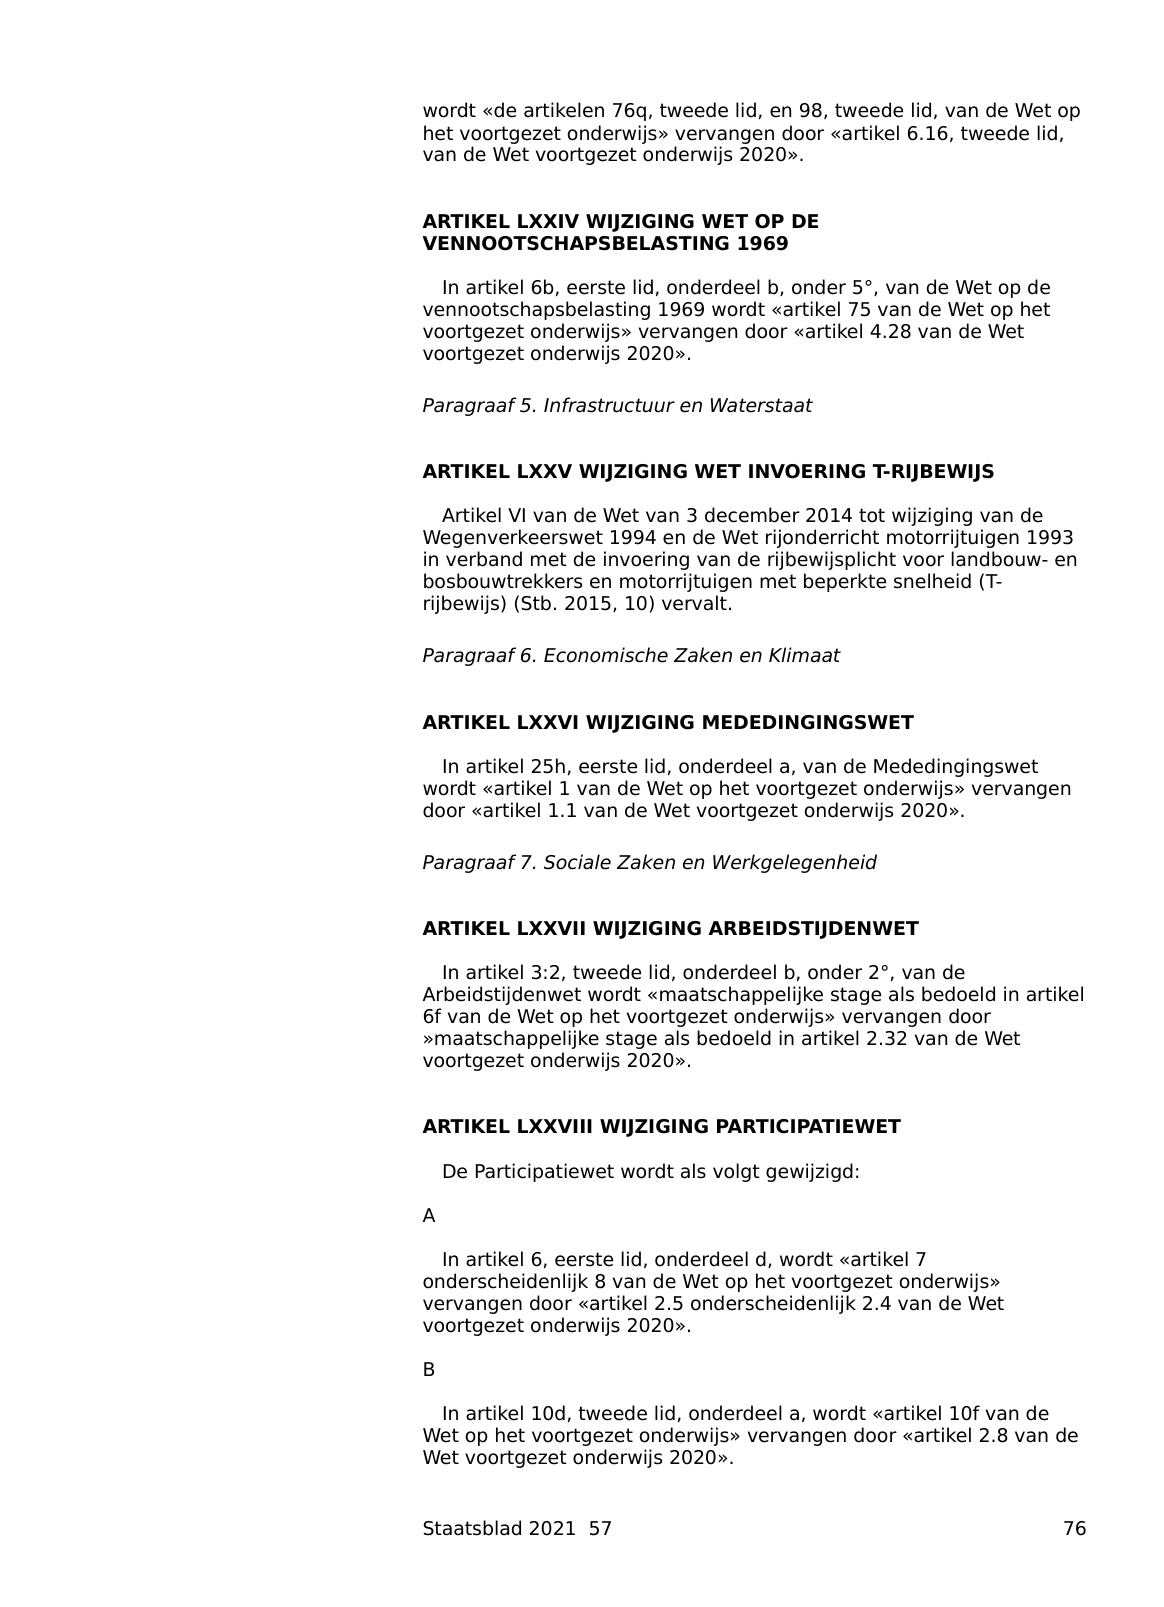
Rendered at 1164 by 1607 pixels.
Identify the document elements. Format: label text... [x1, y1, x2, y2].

text In artikel 6b, eerste lid, onderdeel b, onder 5°, van de Wet op de vennootschapsbelasting 1969 wordt «artikel 75 van de Wet op het voortgezet onderwijs» vervangen door «artikel 4.28 van de Wet voortgezet onderwijs 2020». [422, 277, 1087, 365]
text In artikel 10d, tweede lid, onderdeel a, wordt «artikel 10f van de Wet op het voortgezet onderwijs» vervangen door «artikel 2.8 van de Wet voortgezet onderwijs 2020». [422, 1403, 1087, 1469]
subtitle ARTIKEL LXXV WIJZIGING WET INVOERING T-RIJBEWIJS [422, 461, 1087, 483]
text wordt «de artikelen 76q, tweede lid, en 98, tweede lid, van de Wet op het voortgezet onderwijs» vervangen door «artikel 6.16, tweede lid, van de Wet voortgezet onderwijs 2020». [422, 100, 1087, 166]
subtitle Paragraaf 6. Economische Zaken en Klimaat [422, 645, 1087, 667]
subtitle Paragraaf 7. Sociale Zaken en Werkgelegenheid [422, 852, 1087, 874]
text In artikel 3:2, tweede lid, onderdeel b, onder 2°, van de Arbeidstijdenwet wordt «maatschappelijke stage als bedoeld in artikel 6f van de Wet op het voortgezet onderwijs» vervangen door »maatschappelijke stage als bedoeld in artikel 2.32 van de Wet voortgezet onderwijs 2020». [422, 962, 1087, 1072]
subtitle ARTIKEL LXXVIII WIJZIGING PARTICIPATIEWET [422, 1116, 1087, 1138]
subtitle ARTIKEL LXXVI WIJZIGING MEDEDINGINGSWET [422, 712, 1087, 733]
text B [422, 1359, 1087, 1381]
text In artikel 6, eerste lid, onderdeel d, wordt «artikel 7 onderscheidenlijk 8 van de Wet op het voortgezet onderwijs» vervangen door «artikel 2.5 onderscheidenlijk 2.4 van de Wet voortgezet onderwijs 2020». [422, 1249, 1087, 1337]
text De Participatiewet wordt als volgt gewijzigd: [422, 1161, 1087, 1183]
subtitle ARTIKEL LXXIV WIJZIGING WET OP DE VENNOOTSCHAPSBELASTING 1969 [422, 211, 1087, 255]
text A [422, 1205, 1087, 1227]
text In artikel 25h, eerste lid, onderdeel a, van de Mededingingswet wordt «artikel 1 van de Wet op het voortgezet onderwijs» vervangen door «artikel 1.1 van de Wet voortgezet onderwijs 2020». [422, 756, 1087, 822]
subtitle ARTIKEL LXXVII WIJZIGING ARBEIDSTIJDENWET [422, 918, 1087, 940]
text Artikel VI van de Wet van 3 december 2014 tot wijziging van de Wegenverkeerswet 1994 en de Wet rijonderricht motorrijtuigen 1993 in verband met de invoering van de rijbewijsplicht voor landbouw- en bosbouwtrekkers en motorrijtuigen met beperkte snelheid (T-rijbewijs) (Stb. 2015, 10) vervalt. [422, 505, 1087, 615]
subtitle Paragraaf 5. Infrastructuur en Waterstaat [422, 395, 1087, 417]
